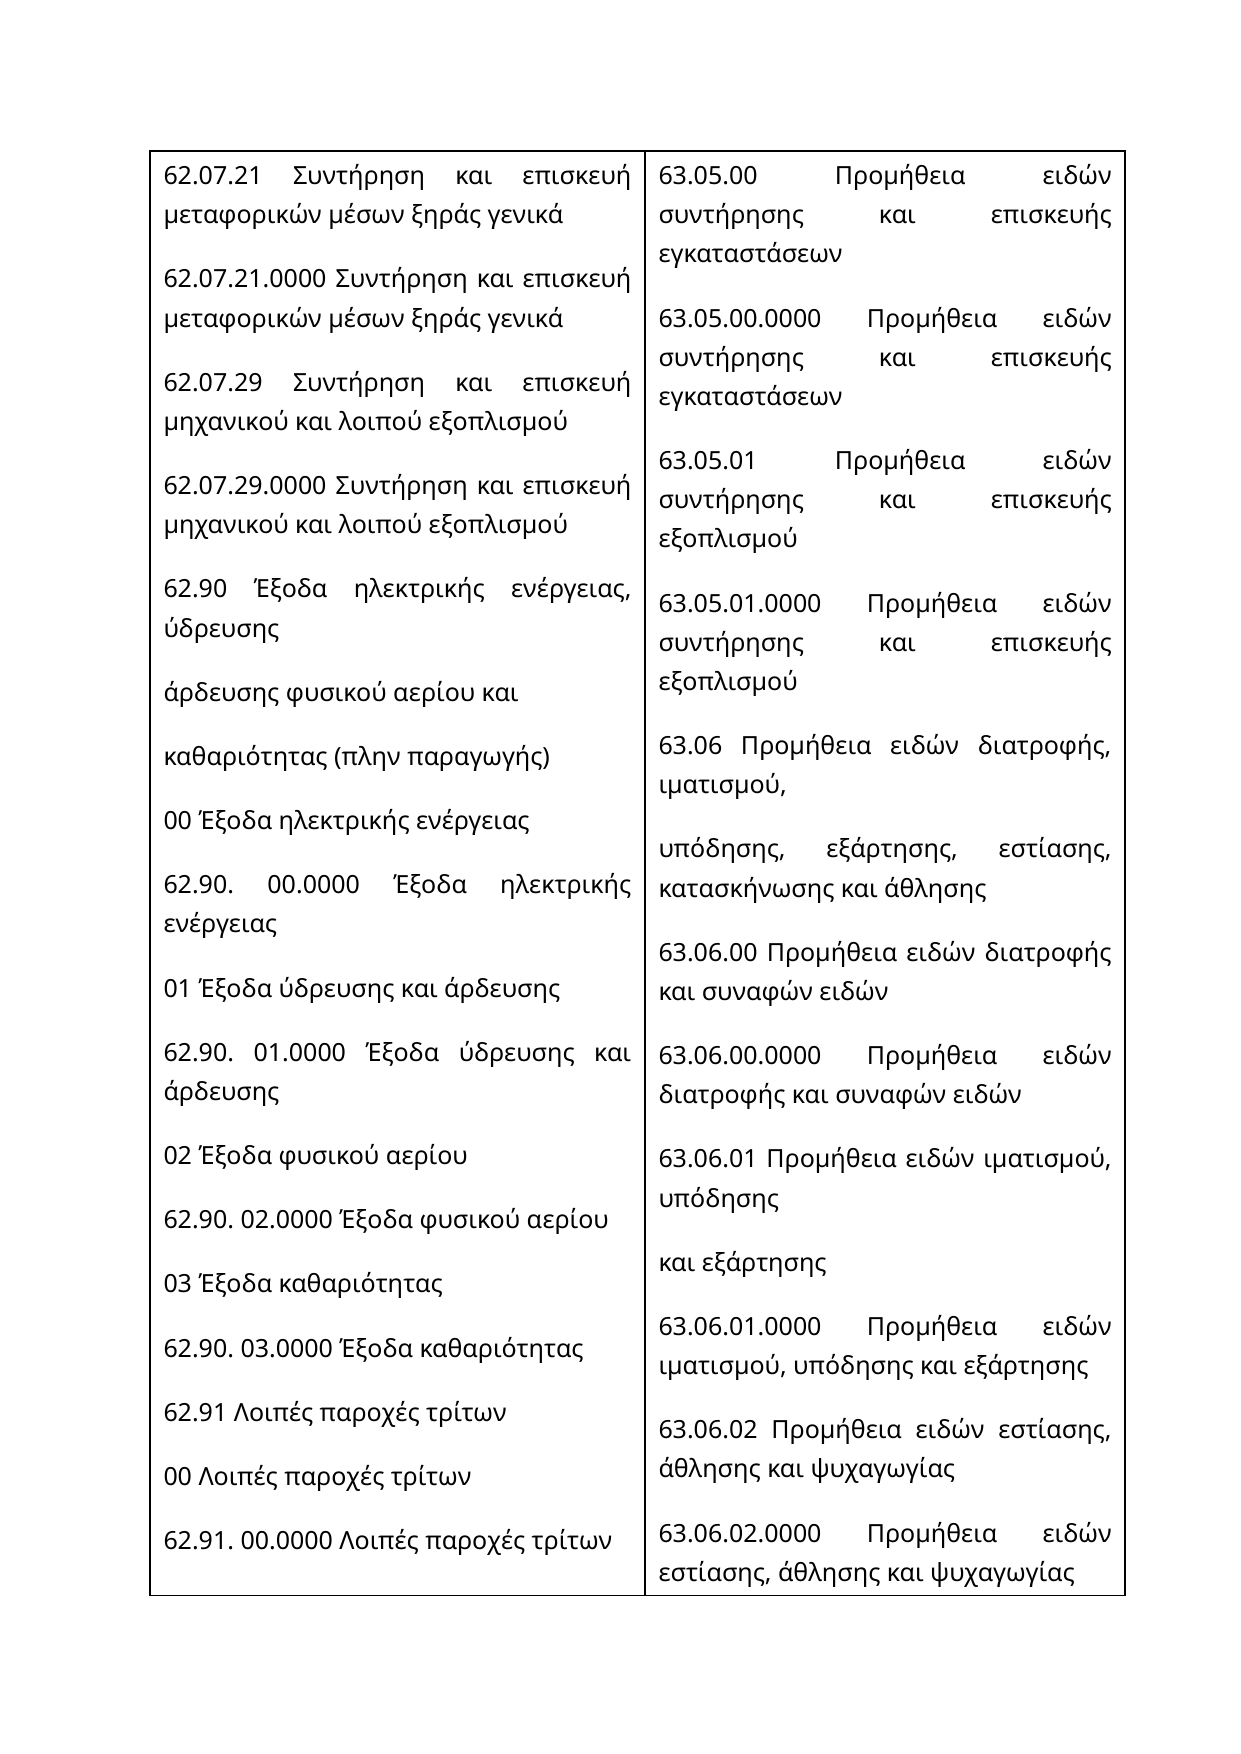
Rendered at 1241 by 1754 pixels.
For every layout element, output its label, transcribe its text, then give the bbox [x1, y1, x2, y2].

table_cell 62.07.21 Συντήρηση και επισκευή μεταφορικών μέσων ξηράς γενικά 62.07.21.0000 Συντήρηση και επισκευή μεταφορικών μέσων ξηράς γενικά 62.07.29 Συντήρηση και επισκευή μηχανικού και λοιπού εξοπλισμού 62.07.29.0000 Συντήρηση και επισκευή μηχανικού και λοιπού εξοπλισμού 62.90 Έξοδα ηλεκτρικής ενέργειας, ύδρευσης άρδευσης φυσικού αερίου και καθαριότητας (πλην παραγωγής) 00 Έξοδα ηλεκτρικής ενέργειας 62.90. 00.0000 Έξοδα ηλεκτρικής ενέργειας 01 Έξοδα ύδρευσης και άρδευσης 62.90. 01.0000 Έξοδα ύδρευσης και άρδευσης 02 Έξοδα φυσικού αερίου 62.90. 02.0000 Έξοδα φυσικού αερίου 03 Έξοδα καθαριότητας 62.90. 03.0000 Έξοδα καθαριότητας 62.91 Λοιπές παροχές τρίτων 00 Λοιπές παροχές τρίτων 62.91. 00.0000 Λοιπές παροχές τρίτων [151, 152, 644, 1595]
table_cell 63.05.00 Προμήθεια ειδών συντήρησης και επισκευής εγκαταστάσεων 63.05.00.0000 Προμήθεια ειδών συντήρησης και επισκευής εγκαταστάσεων 63.05.01 Προμήθεια ειδών συντήρησης και επισκευής εξοπλισμού 63.05.01.0000 Προμήθεια ειδών συντήρησης και επισκευής εξοπλισμού 63.06 Προμήθεια ειδών διατροφής, ιματισμού, υπόδησης, εξάρτησης, εστίασης, κατασκήνωσης και άθλησης 63.06.00 Προμήθεια ειδών διατροφής και συναφών ειδών 63.06.00.0000 Προμήθεια ειδών διατροφής και συναφών ειδών 63.06.01 Προμήθεια ειδών ιματισμού, υπόδησης και εξάρτησης 63.06.01.0000 Προμήθεια ειδών ιματισμού, υπόδησης και εξάρτησης 63.06.02 Προμήθεια ειδών εστίασης, άθλησης και ψυχαγωγίας 63.06.02.0000 Προμήθεια ειδών εστίασης, άθλησης και ψυχαγωγίας [646, 152, 1124, 1595]
